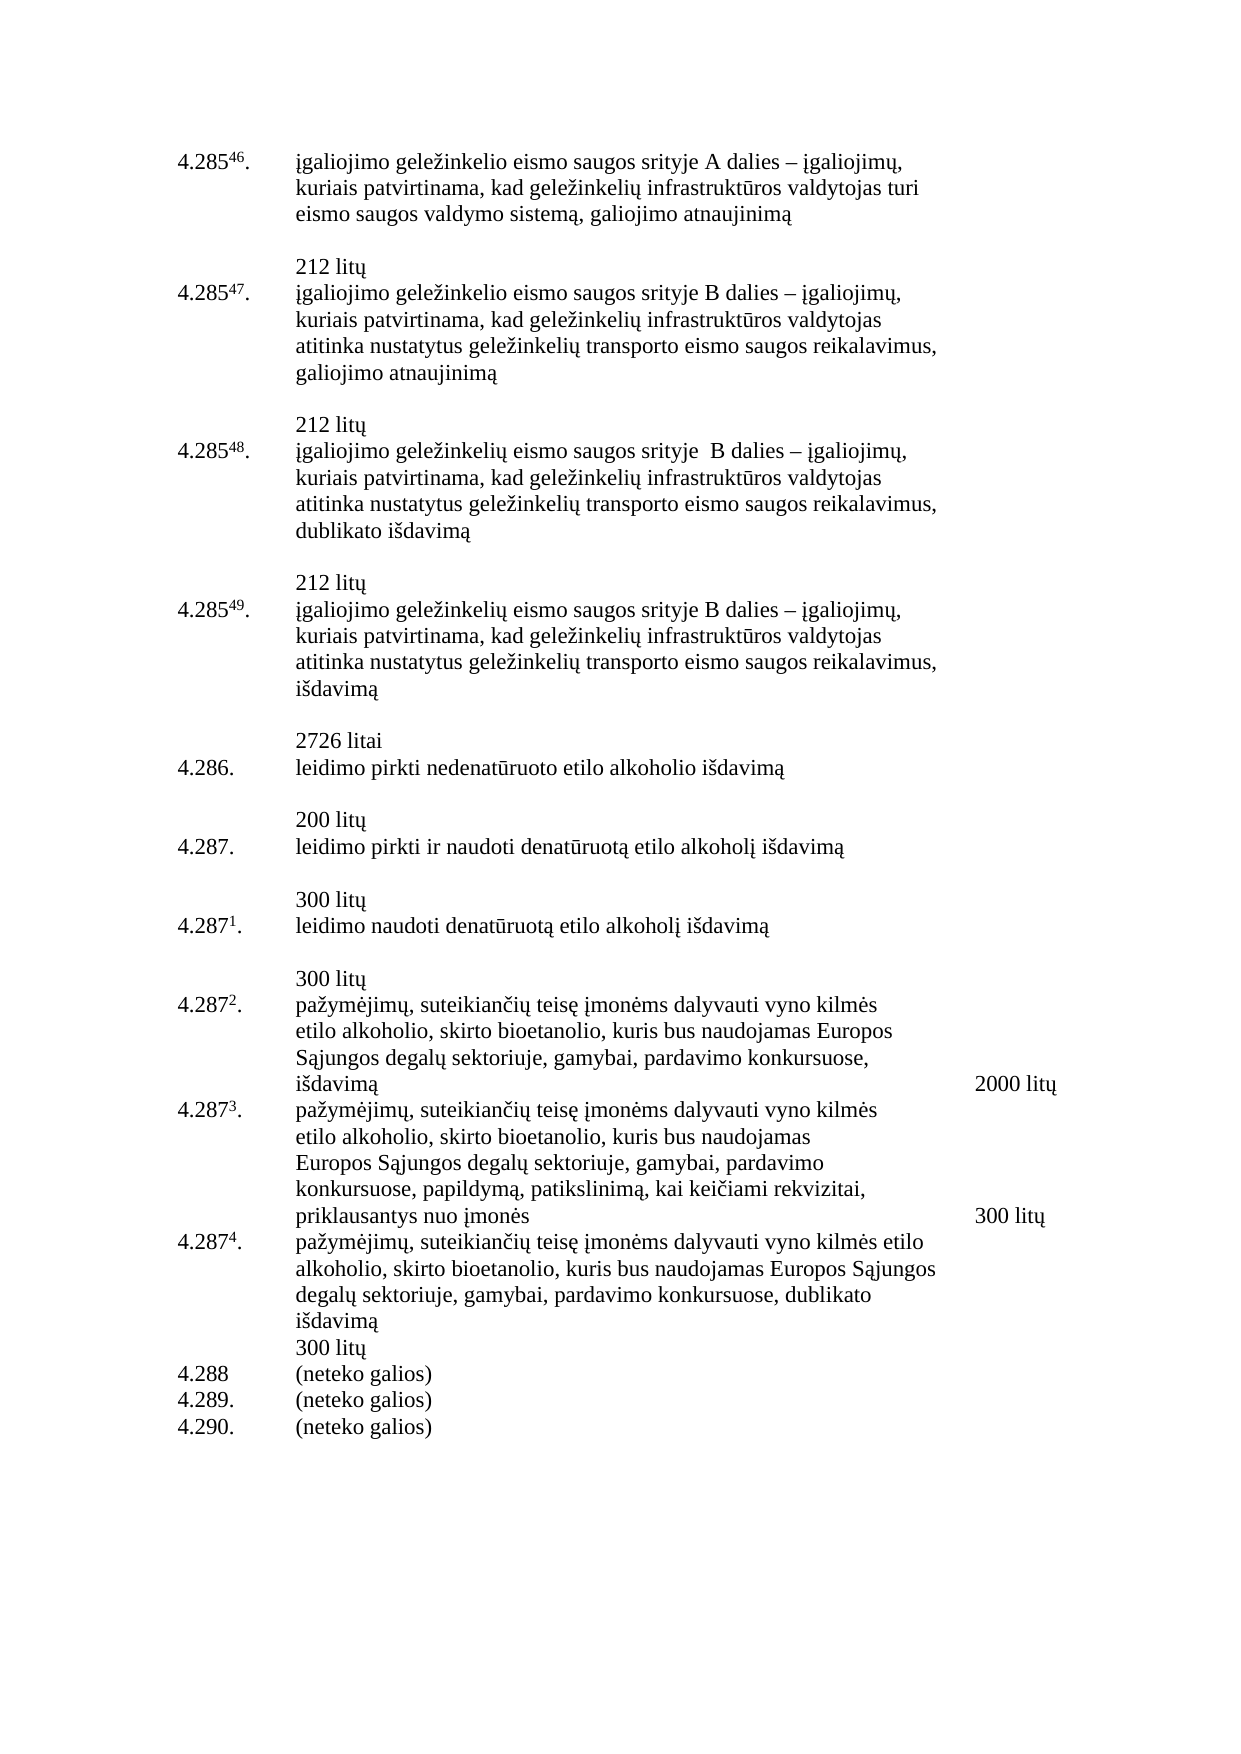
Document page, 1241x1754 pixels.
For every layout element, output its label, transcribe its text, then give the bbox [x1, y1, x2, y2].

text išdavimą 300 litų [177, 1307, 945, 1360]
text Sąjungos degalų sektoriuje, gamybai, pardavimo konkursuose, [177, 1044, 1122, 1070]
text 4.287. leidimo pirkti ir naudoti denatūruotą etilo alkoholį išdavimą 300 litų [177, 833, 945, 912]
text išdavimą 2000 litų [177, 1070, 1122, 1096]
text Europos Sąjungos degalų sektoriuje, gamybai, pardavimo [177, 1149, 1122, 1176]
text 4.288 (neteko galios) [177, 1360, 945, 1386]
text 4.28547. įgaliojimo geležinkelio eismo saugos srityje B dalies – įgaliojimų, kuriais patvirtinama, kad geležinkelių infrastruktūros valdytojas atitinka nustatytus geležinkelių transporto eismo saugos reikalavimus, galiojimo atnaujinimą 212 litų [177, 279, 945, 438]
text 4.28546. įgaliojimo geležinkelio eismo saugos srityje A dalies – įgaliojimų, kuriais patvirtinama, kad geležinkelių infrastruktūros valdytojas turi eismo saugos valdymo sistemą, galiojimo atnaujinimą 212 litų [177, 148, 945, 279]
text 4.2871. leidimo naudoti denatūruotą etilo alkoholį išdavimą 300 litų [177, 912, 945, 991]
text 4.2874. pažymėjimų, suteikiančių teisę įmonėms dalyvauti vyno kilmės etilo [177, 1228, 945, 1254]
text priklausantys nuo įmonės 300 litų [177, 1202, 1122, 1228]
text konkursuose, papildymą, patikslinimą, kai keičiami rekvizitai, [177, 1176, 1122, 1202]
text 4.2873. pažymėjimų, suteikiančių teisę įmonėms dalyvauti vyno kilmės [177, 1096, 1122, 1123]
text alkoholio, skirto bioetanolio, kuris bus naudojamas Europos Sąjungos [177, 1254, 945, 1281]
text etilo alkoholio, skirto bioetanolio, kuris bus naudojamas [177, 1123, 1122, 1149]
text 4.286. leidimo pirkti nedenatūruoto etilo alkoholio išdavimą 200 litų [177, 754, 945, 833]
text degalų sektoriuje, gamybai, pardavimo konkursuose, dublikato [177, 1281, 945, 1307]
text 4.28549. įgaliojimo geležinkelių eismo saugos srityje B dalies – įgaliojimų, kuriais patvirtinama, kad geležinkelių infrastruktūros valdytojas atitinka nustatytus geležinkelių transporto eismo saugos reikalavimus, išdavimą 2726 litai [177, 596, 945, 754]
text 4.289. (neteko galios) [177, 1386, 945, 1413]
text etilo alkoholio, skirto bioetanolio, kuris bus naudojamas Europos [177, 1017, 1122, 1044]
text 4.290. (neteko galios) [177, 1413, 945, 1439]
text 4.28548. įgaliojimo geležinkelių eismo saugos srityje B dalies – įgaliojimų, kuriais patvirtinama, kad geležinkelių infrastruktūros valdytojas atitinka nustatytus geležinkelių transporto eismo saugos reikalavimus, dublikato išdavimą 212 litų [177, 438, 945, 596]
text 4.2872. pažymėjimų, suteikiančių teisę įmonėms dalyvauti vyno kilmės [177, 991, 1122, 1017]
